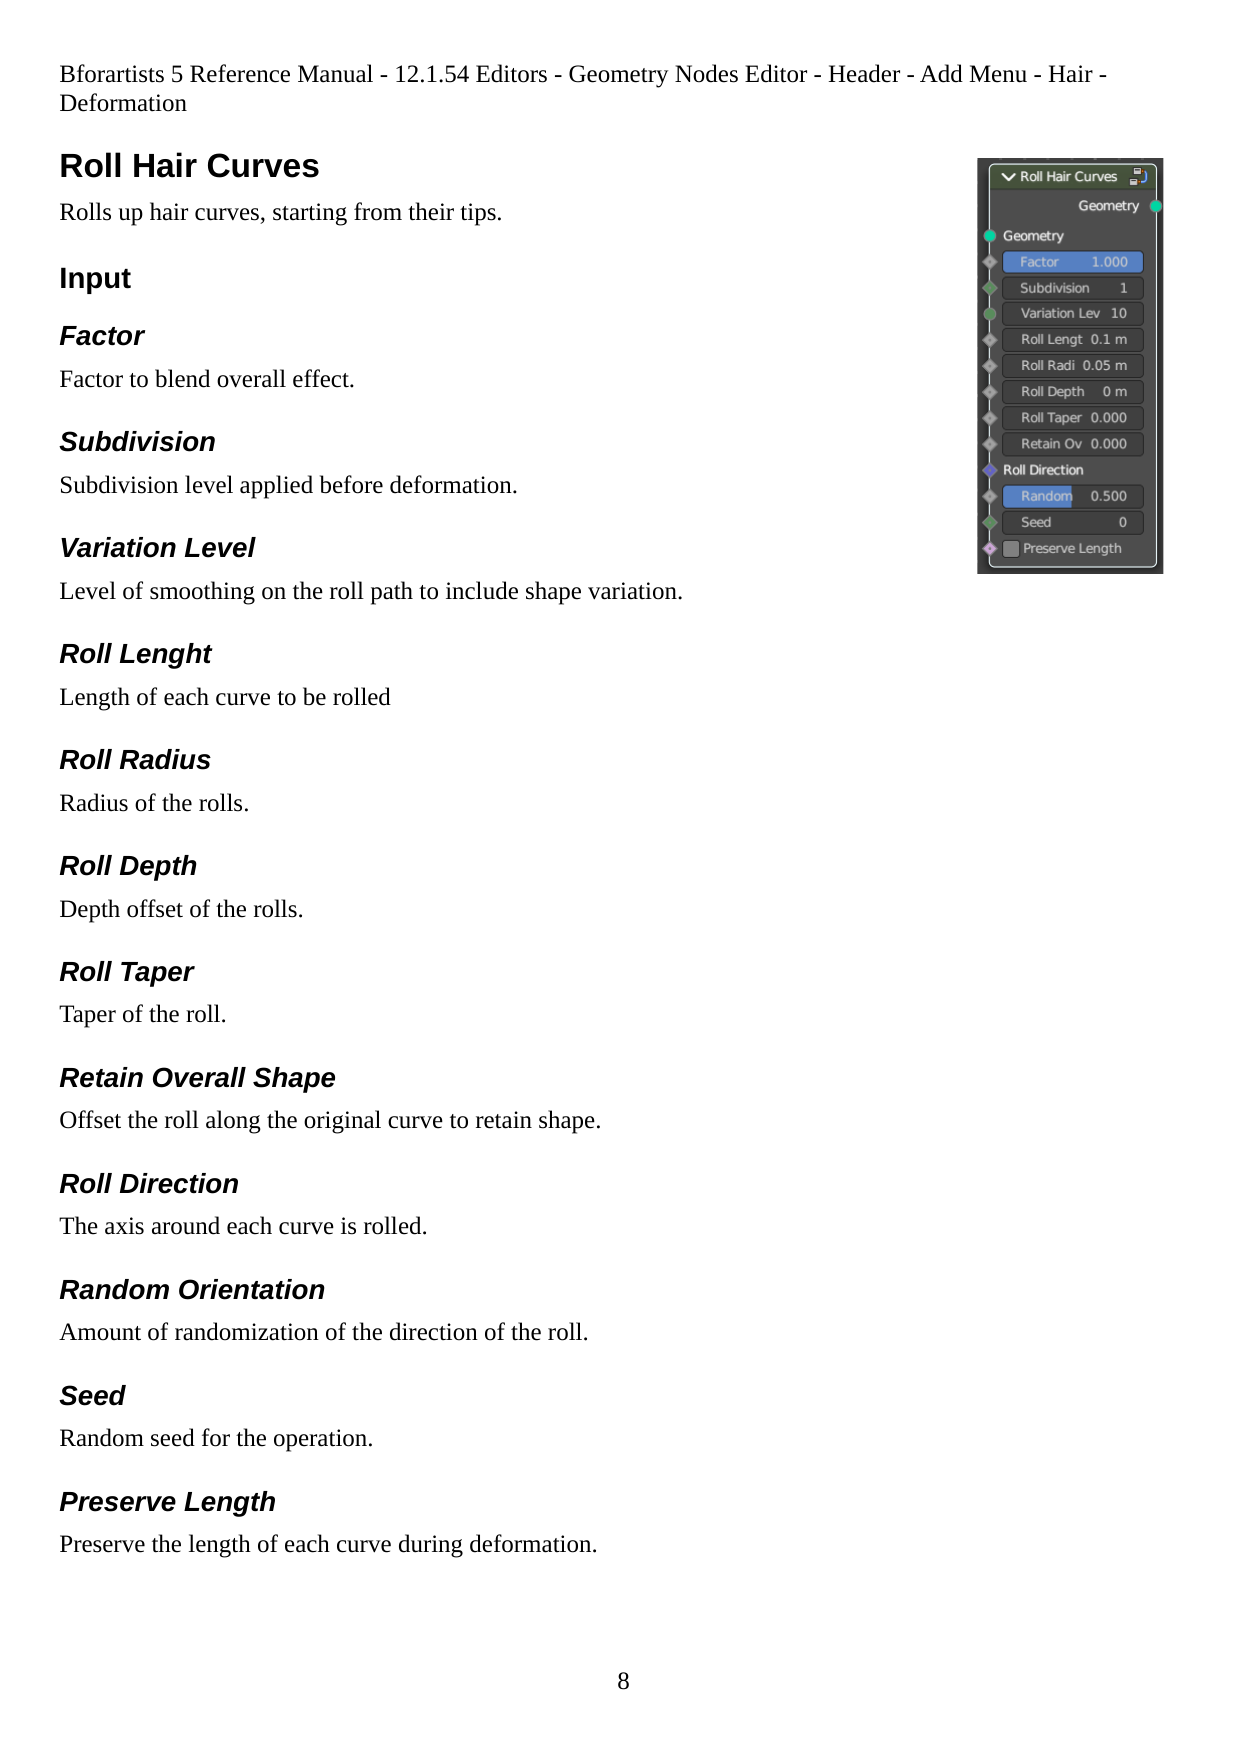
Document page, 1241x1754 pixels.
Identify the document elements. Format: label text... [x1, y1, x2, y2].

text Taper of the roll. [59, 999, 1181, 1028]
subtitle Preserve Length [59, 1485, 1181, 1517]
text Preserve the length of each curve during deformation. [59, 1529, 1181, 1558]
text Level of smoothing on the roll path to include shape variation. [59, 576, 1181, 604]
text Radius of the rolls. [59, 788, 1181, 816]
subtitle [1164, 531, 1181, 563]
subtitle Roll Hair Curves [59, 146, 1181, 185]
subtitle Roll Direction [59, 1167, 1181, 1199]
subtitle Factor [59, 319, 977, 351]
subtitle Roll Taper [59, 955, 1181, 987]
subtitle Subdivision [59, 426, 977, 457]
text Rolls up hair curves, starting from their tips. [59, 197, 977, 226]
subtitle Roll Radius [59, 743, 1181, 775]
subtitle [1164, 426, 1181, 457]
subtitle [1164, 319, 1181, 351]
picture [977, 158, 1164, 574]
text Length of each curve to be rolled [59, 682, 1181, 711]
text The axis around each curve is rolled. [59, 1211, 1181, 1240]
text Factor to blend overall effect. [59, 364, 977, 393]
subtitle Roll Lenght [59, 637, 1181, 669]
text Depth offset of the rolls. [59, 894, 1181, 922]
subtitle Seed [59, 1379, 1181, 1411]
text Random seed for the operation. [59, 1423, 1181, 1452]
text Amount of randomization of the direction of the roll. [59, 1317, 1181, 1346]
subtitle Random Orientation [59, 1273, 1181, 1305]
subtitle Variation Level [59, 531, 977, 563]
subtitle Input [59, 261, 977, 294]
subtitle [1164, 261, 1181, 294]
text Subdivision level applied before deformation. [59, 470, 977, 499]
subtitle Retain Overall Shape [59, 1061, 1181, 1093]
subtitle Roll Depth [59, 849, 1181, 881]
text Offset the roll along the original curve to retain shape. [59, 1106, 1181, 1134]
